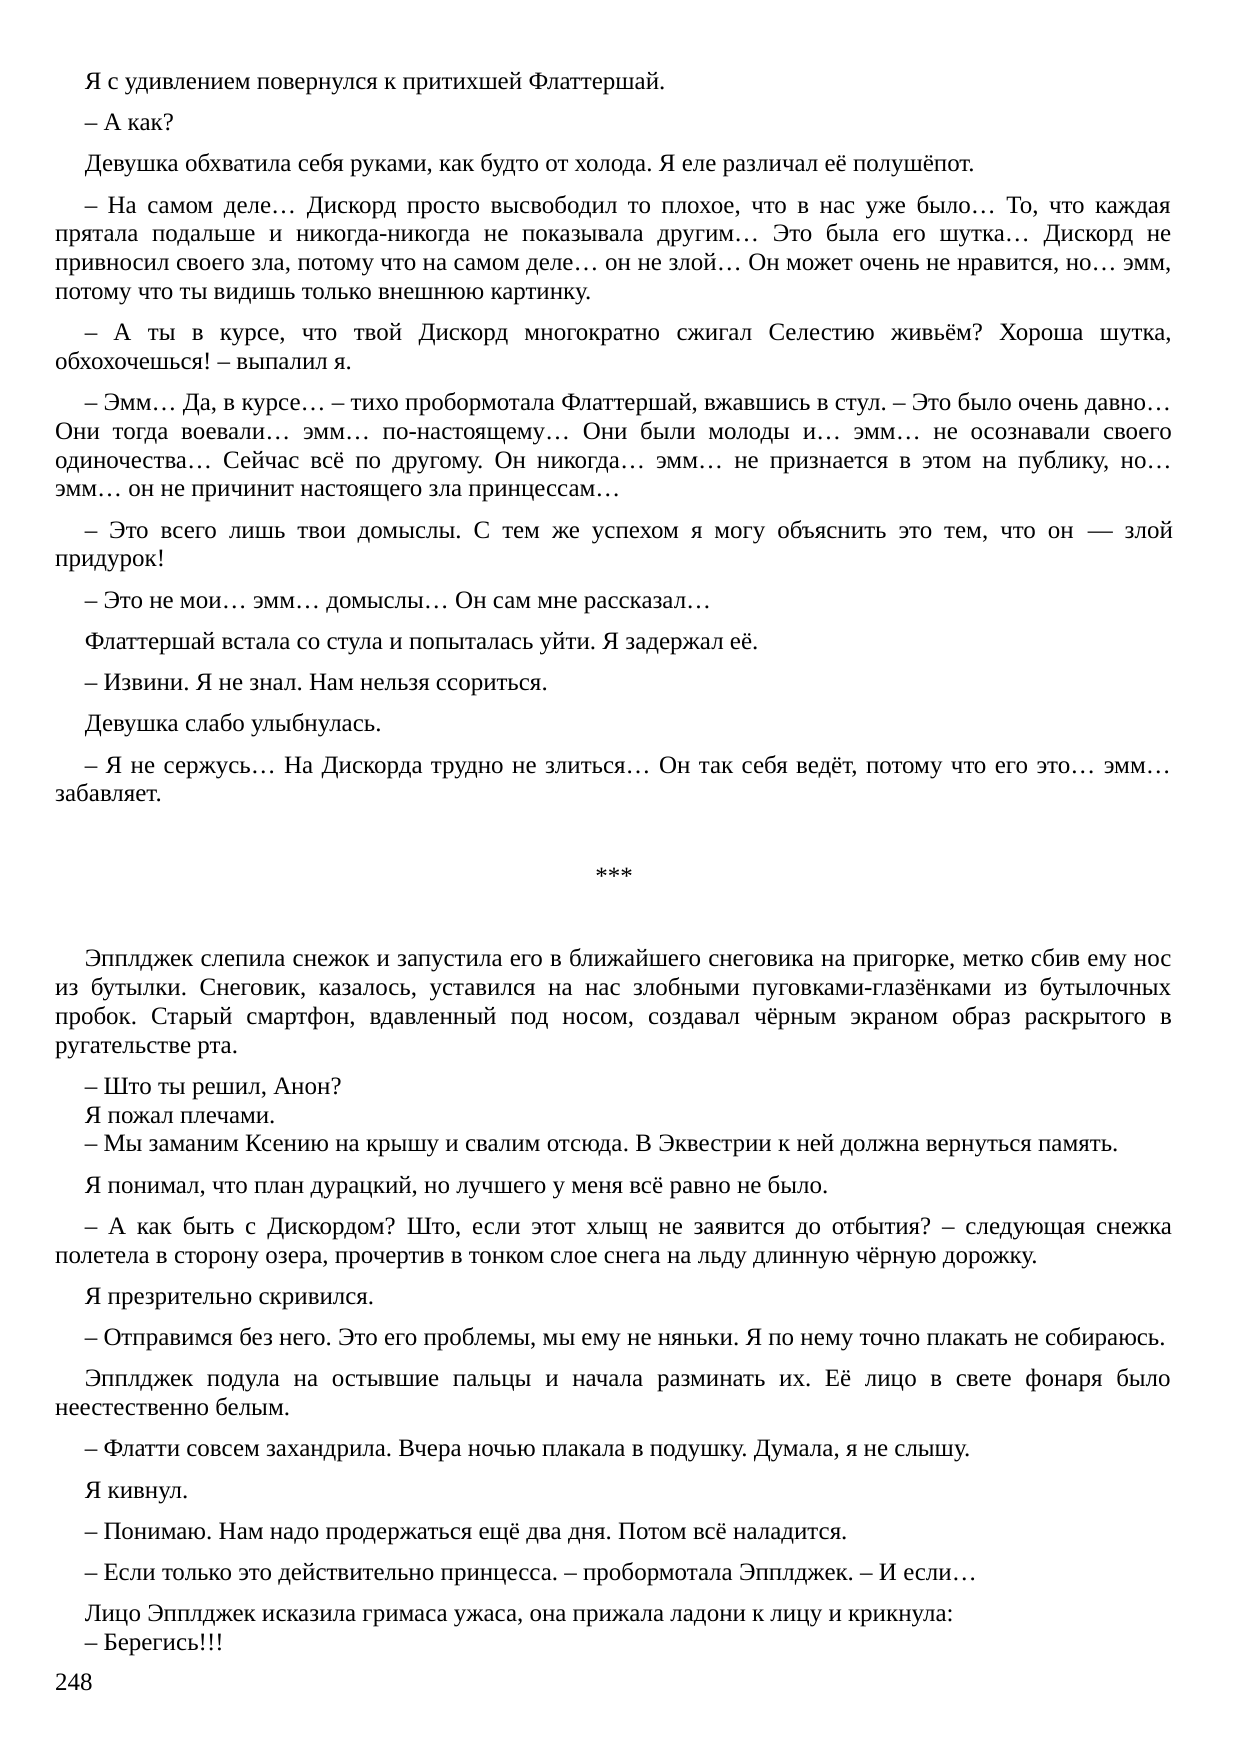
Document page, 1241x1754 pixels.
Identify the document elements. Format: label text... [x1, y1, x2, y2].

text – А как? [55, 107, 1173, 136]
text Я презрительно скривился. [55, 1281, 1173, 1310]
text – Эмм… Да, в курсе… – тихо пробормотала Флаттершай, вжавшись в стул. – Это было очень давно… Они тогда воевали… эмм… по-настоящему… Они были молоды и… эмм… не осознавали своего одиночества… Сейчас всё по другому. Он никогда… эмм… не признается в этом на публику, но… эмм… он не причинит настоящего зла принцессам… [55, 387, 1173, 502]
text – Флатти совсем захандрила. Вчера ночью плакала в подушку. Думала, я не слышу. [55, 1433, 1173, 1462]
text Я с удивлением повернулся к притихшей Флаттершай. [55, 66, 1173, 95]
text – А как быть с Дискордом? Што, если этот хлыщ не заявится до отбытия? – следующая снежка полетела в сторону озера, прочертив в тонком слое снега на льду длинную чёрную дорожку. [55, 1211, 1173, 1268]
text Я пожал плечами. [55, 1100, 1173, 1128]
text Эпплджек подула на остывшие пальцы и начала разминать их. Её лицо в свете фонаря было неестественно белым. [55, 1363, 1173, 1421]
text – Извини. Я не знал. Нам нельзя ссориться. [55, 667, 1173, 696]
text – Это всего лишь твои домыслы. С тем же успехом я могу объяснить это тем, что он — злой придурок! [55, 515, 1173, 572]
text Я кивнул. [55, 1475, 1173, 1503]
text Лицо Эпплджек исказила гримаса ужаса, она прижала ладони к лицу и крикнула: [55, 1598, 1173, 1627]
text – Я не сержусь… На Дискорда трудно не злиться… Он так себя ведёт, потому что его это… эмм… забавляет. [55, 750, 1173, 807]
text – Понимаю. Нам надо продержаться ещё два дня. Потом всё наладится. [55, 1516, 1173, 1545]
text – А ты в курсе, что твой Дискорд многократно сжигал Селестию живьём? Хороша шутка, обхохочешься! – выпалил я. [55, 317, 1173, 375]
text – Берегись!!! [55, 1627, 1173, 1656]
text Я понимал, что план дурацкий, но лучшего у меня всё равно не было. [55, 1170, 1173, 1198]
text Девушка обхватила себя руками, как будто от холода. Я еле различал её полушёпот. [55, 148, 1173, 177]
text – Мы заманим Ксению на крышу и свалим отсюда. В Эквестрии к ней должна вернуться память. [55, 1128, 1173, 1157]
text – Што ты решил, Анон? [55, 1071, 1173, 1100]
text *** [55, 861, 1173, 890]
text – Это не мои… эмм… домыслы… Он сам мне рассказал… [55, 585, 1173, 613]
text – На самом деле… Дискорд просто высвободил то плохое, что в нас уже было… То, что каждая прятала подальше и никогда-никогда не показывала другим… Это была его шутка… Дискорд не привносил своего зла, потому что на самом деле… он не злой… Он может очень не нравится, но… эмм, потому что ты видишь только внешнюю картинку. [55, 190, 1173, 305]
text Девушка слабо улыбнулась. [55, 708, 1173, 737]
text – Отправимся без него. Это его проблемы, мы ему не няньки. Я по нему точно плакать не собираюсь. [55, 1322, 1173, 1351]
text – Если только это действительно принцесса. – пробормотала Эпплджек. – И если… [55, 1557, 1173, 1586]
text Эпплджек слепила снежок и запустила его в ближайшего снеговика на пригорке, метко сбив ему нос из бутылки. Снеговик, казалось, уставился на нас злобными пуговками-глазёнками из бутылочных пробок. Старый смартфон, вдавленный под носом, создавал чёрным экраном образ раскрытого в ругательстве рта. [55, 943, 1173, 1058]
text Флаттершай встала со стула и попыталась уйти. Я задержал её. [55, 626, 1173, 655]
